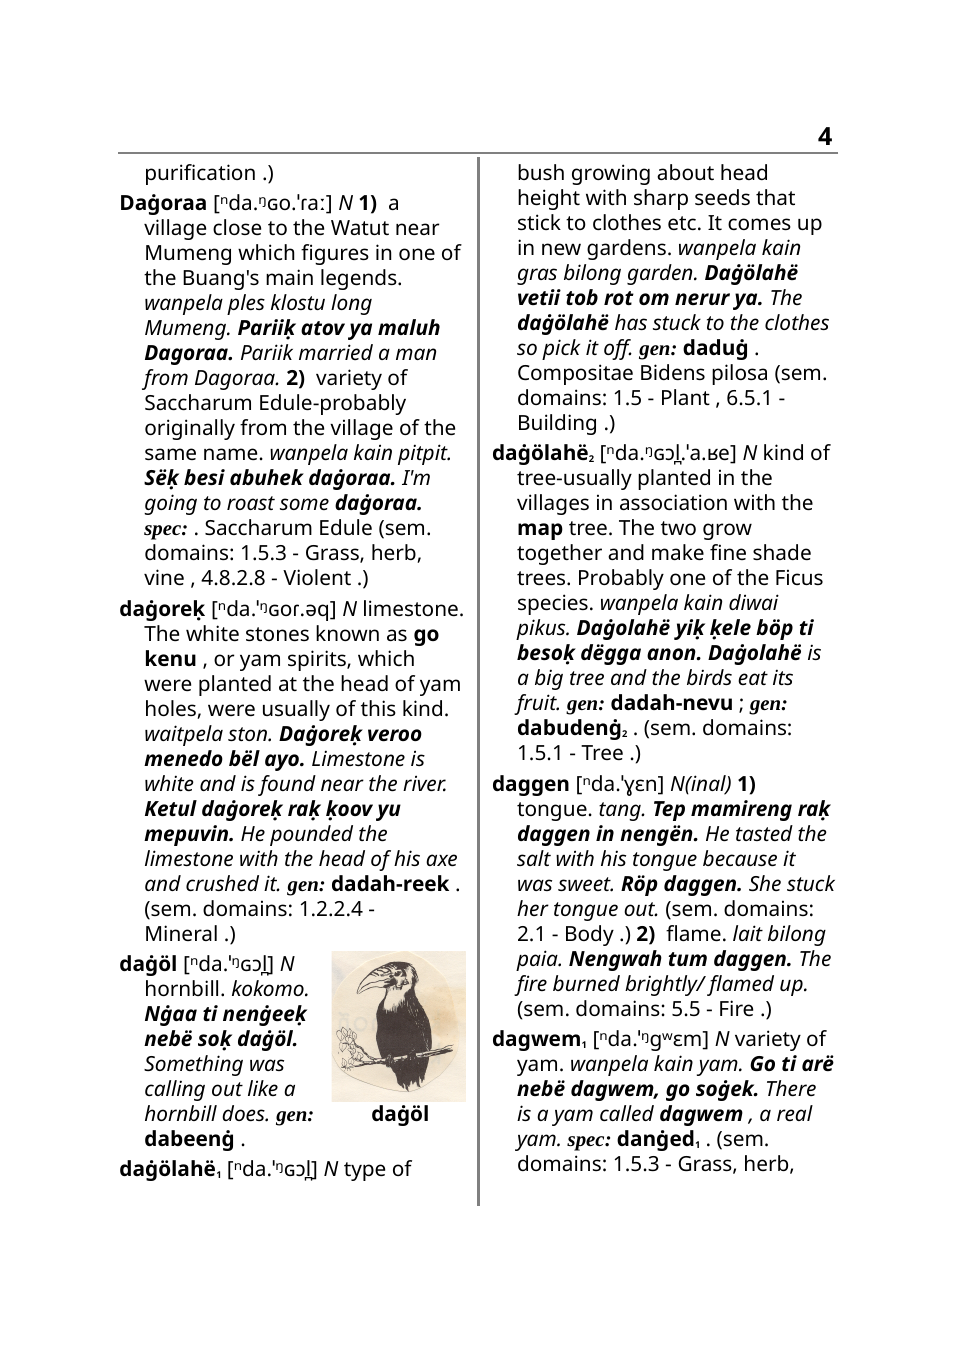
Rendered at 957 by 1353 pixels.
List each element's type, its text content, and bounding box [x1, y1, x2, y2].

text dagwem1 [ⁿda.ˈᵑɡʷɛm] N variety of yam. wanpela kain yam. Go ti arë nebë dagwem, go soġek. There is a yam called dagwem , a real yam. spec: danġed1 . (sem. domains: 1.5.3 - Grass, herb, [492, 1023, 837, 1180]
text daggen [ⁿda.ˈɣɛn] N(inal) 1) tongue. tang. Tep mamireng raḳ daggen in nengën. He tasted the salt with his tongue because it was sweet. Röp daggen. She stuck her tongue out. (sem. domains: 2.1 - Body .) 2) flame. lait bilong paia. Nengwah tum daggen. The fire burned brightly/ flamed up. (sem. domains: 5.5 - Fire .) [492, 768, 837, 1023]
text daġölahë1 [ⁿda.ˈᵑɢɔl̪] N type of [119, 1153, 465, 1186]
text bush growing about head height with sharp seeds that stick to clothes etc. It comes up in new gardens. wanpela kain gras bilong garden. Daġölahë vetii tob rot om nerur ya. The daġölahë has stuck to the clothes so pick it off. gen: daduġ . Compositae Bidens pilosa (sem. domains: 1.5 - Plant , 6.5.1 - Building .) [492, 159, 837, 438]
text Daġoraa [ⁿda.ᵑɢo.ˈɾaː] N 1) a village close to the Watut near Mumeng which figures in one of the Buang's main legends. wanpela ples klostu long Mumeng. Pariiḳ atov ya maluh Dagoraa. Pariik married a man from Dagoraa. 2) variety of Saccharum Edule-probably originally from the village of the same name. wanpela kain pitpit. Sëḳ besi abuhek daġoraa. I'm going to roast some daġoraa. spec: . Saccharum Edule (sem. domains: 1.5.3 - Grass, herb, vine , 4.8.2.8 - Violent .) [119, 188, 465, 593]
text purification .) [119, 159, 465, 188]
text daġöl [341, 1102, 465, 1130]
text daġölahë2 [ⁿda.ᵑɢɔl̪.ˈa.ʁe] N kind of tree-usually planted in the villages in association with the map tree. The two grow together and make fine shade trees. Probably one of the Ficus species. wanpela kain diwai pikus. Daġolahë yiḳ ḳele böp ti besoḳ dëgga anon. Daġolahë is a big tree and the birds eat its fruit. gen: dadah-nevu ; gen: dabudenġ2 . (sem. domains: 1.5.1 - Tree .) [492, 438, 837, 768]
text daġöl [ⁿda.ˈᵑɢɔl̪] N hornbill. kokomo. Nġaa ti nenġeeḳ nebë soḳ daġöl. Something was calling out like a hornbill does. gen: dabeenġ . [119, 948, 465, 1153]
picture [331, 951, 466, 1102]
text daġoreḳ [ⁿda.ˈᵑɢoɾ.əq] N limestone. The white stones known as go kenu , or yam spirits, which were planted at the head of yam holes, were usually of this kind. waitpela ston. Daġoreḳ veroo menedo bël ayo. Limestone is white and is found near the river. Ketul daġoreḳ raḳ ḳoov yu mepuvin. He pounded the limestone with the head of his axe and crushed it. gen: dadah-reek . (sem. domains: 1.2.2.4 - Mineral .) [119, 593, 465, 948]
